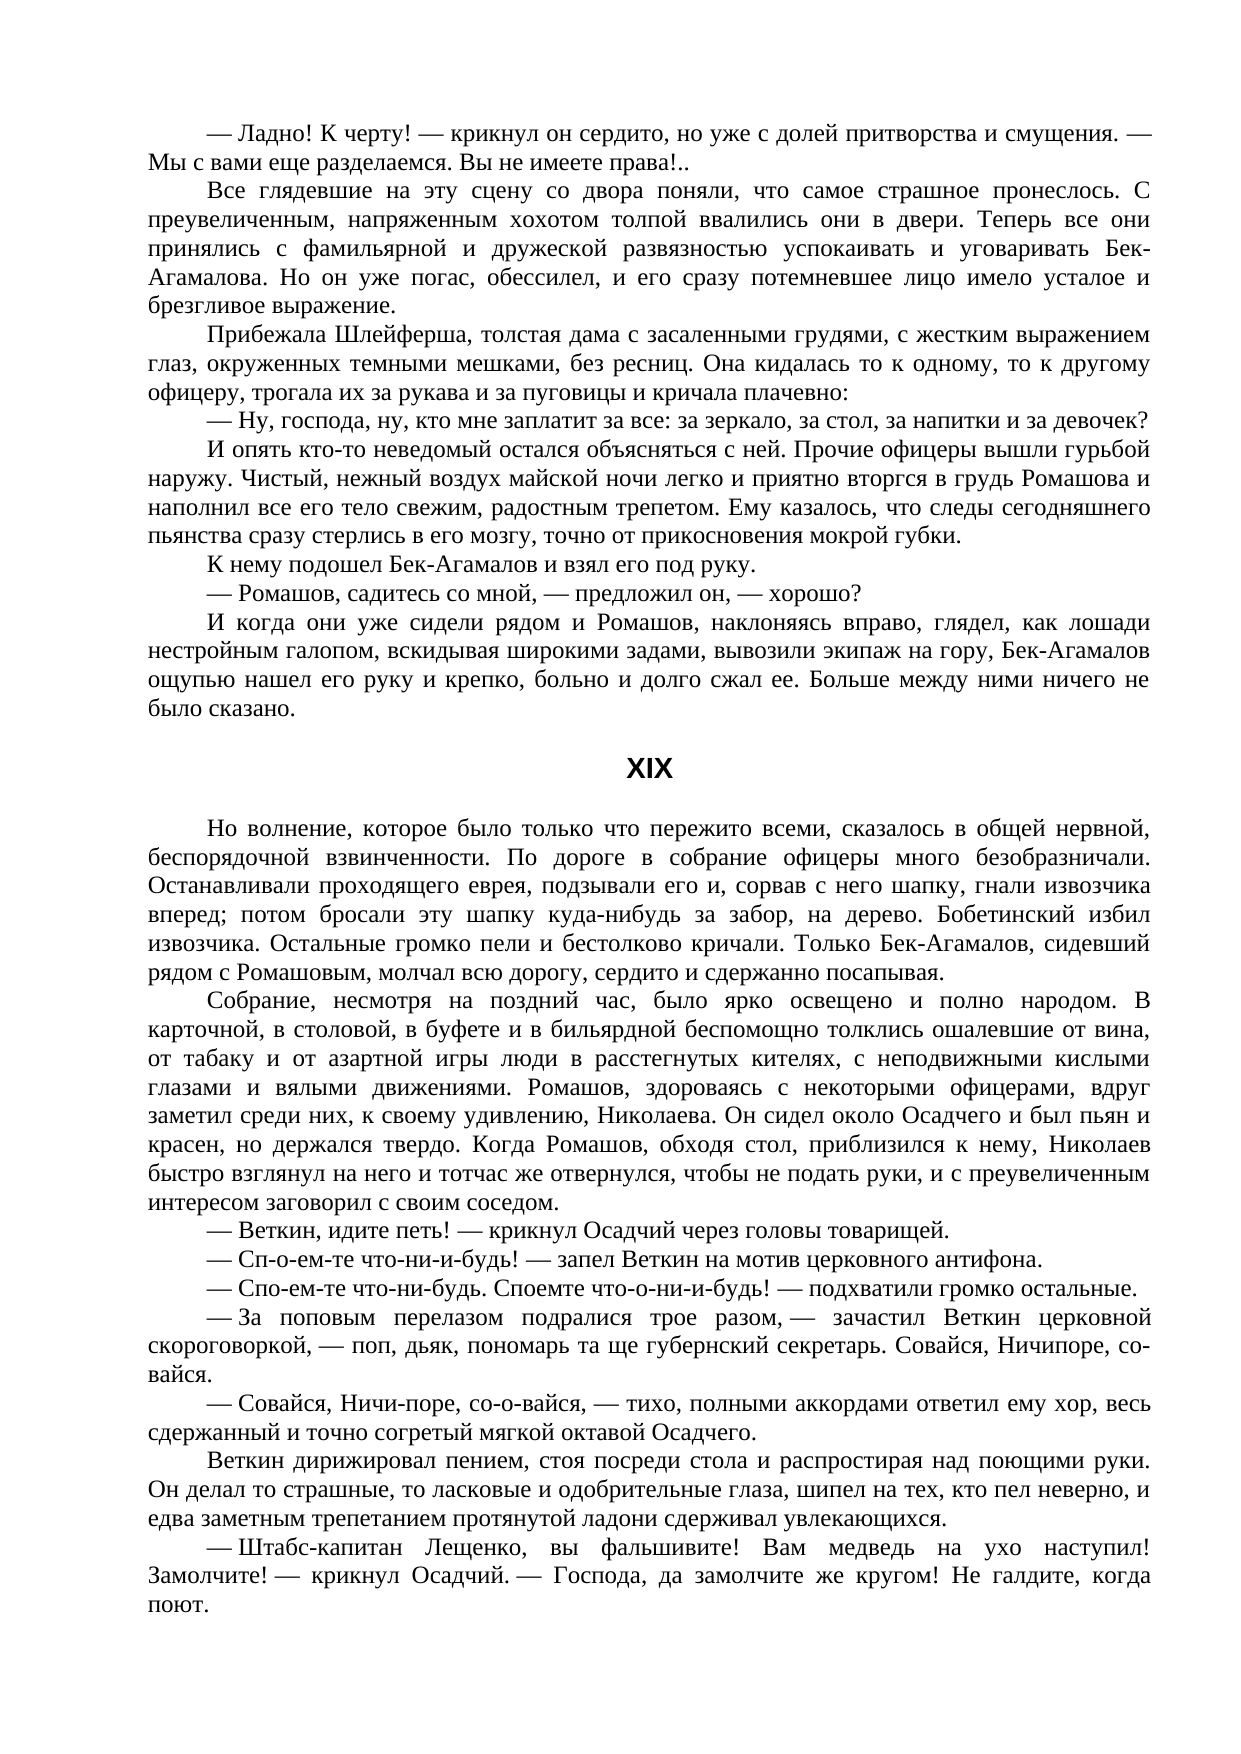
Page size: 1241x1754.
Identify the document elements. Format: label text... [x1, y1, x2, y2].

text Но волнение, которое было только что пережито всеми, сказалось в общей нервной, беспорядочной взвинченности. По дороге в собрание офицеры много безобразничали. Останавливали проходящего еврея, подзывали его и, сорвав с него шапку, гнали извозчика вперед; потом бросали эту шапку куда-нибудь за забор, на дерево. Бобетинский избил извозчика. Остальные громко пели и бестолково кричали. Только Бек-Агамалов, сидевший рядом с Ромашовым, молчал всю дорогу, сердито и сдержанно посапывая. [148, 813, 1152, 985]
text Прибежала Шлейферша, толстая дама с засаленными грудями, с жестким выражением глаз, окруженных темными мешками, без ресниц. Она кидалась то к одному, то к другому офицеру, трогала их за рукава и за пуговицы и кричала плачевно: [148, 319, 1152, 406]
text И когда они уже сидели рядом и Ромашов, наклоняясь вправо, глядел, как лошади нестройным галопом, вскидывая широкими задами, вывозили экипаж на гору, Бек-Агамалов ощупью нашел его руку и крепко, больно и долго сжал ее. Больше между ними ничего не было сказано. [148, 607, 1152, 722]
text — Веткин, идите петь! — крикнул Осадчий через головы товарищей. [148, 1215, 1152, 1244]
text — Ромашов, садитесь со мной, — предложил он, — хорошо? [148, 578, 1152, 607]
text — Спо-ем-те что-ни-будь. Споемте что-о-ни-и-будь! — подхватили громко остальные. [148, 1273, 1152, 1302]
text — Сп-о-ем-те что-ни-и-будь! — запел Веткин на мотив церковного антифона. [148, 1244, 1152, 1273]
text Все глядевшие на эту сцену со двора поняли, что самое страшное пронеслось. С преувеличенным, напряженным хохотом толпой ввалились они в двери. Теперь все они принялись с фамильярной и дружеской развязностью успокаивать и уговаривать Бек-Агамалова. Но он уже погас, обессилел, и его сразу потемневшее лицо имело усталое и брезгливое выражение. [148, 176, 1152, 319]
text — Ладно! К черту! — крикнул он сердито, но уже с долей притворства и смущения. — Мы с вами еще разделаемся. Вы не имеете права!.. [148, 118, 1152, 176]
text К нему подошел Бек-Агамалов и взял его под руку. [148, 549, 1152, 578]
text — Штабс-капитан Лещенко, вы фальшивите! Вам медведь на ухо наступил! Замолчите! — крикнул Осадчий. — Господа, да замолчите же кругом! Не галдите, когда поют. [148, 1532, 1152, 1618]
text Веткин дирижировал пением, стоя посреди стола и распростирая над поющими руки. Он делал то страшные, то ласковые и одобрительные глаза, шипел на тех, кто пел неверно, и едва заметным трепетанием протянутой ладони сдерживал увлекающихся. [148, 1445, 1152, 1532]
text И опять кто-то неведомый остался объясняться с ней. Прочие офицеры вышли гурьбой наружу. Чистый, нежный воздух майской ночи легко и приятно вторгся в грудь Ромашова и наполнил все его тело свежим, радостным трепетом. Ему казалось, что следы сегодняшнего пьянства сразу стерлись в его мозгу, точно от прикосновения мокрой губки. [148, 434, 1152, 549]
subtitle XIX [148, 751, 1152, 784]
text — Ну, господа, ну, кто мне заплатит за все: за зеркало, за стол, за напитки и за девочек? [148, 406, 1152, 434]
text — Совайся, Ничи-поре, со-о-вайся, — тихо, полными аккордами ответил ему хор, весь сдержанный и точно согретый мягкой октавой Осадчего. [148, 1388, 1152, 1445]
text Собрание, несмотря на поздний час, было ярко освещено и полно народом. В карточной, в столовой, в буфете и в бильярдной беспомощно толклись ошалевшие от вина, от табаку и от азартной игры люди в расстегнутых кителях, с неподвижными кислыми глазами и вялыми движениями. Ромашов, здороваясь с некоторыми офицерами, вдруг заметил среди них, к своему удивлению, Николаева. Он сидел около Осадчего и был пьян и красен, но держался твердо. Когда Ромашов, обходя стол, приблизился к нему, Николаев быстро взглянул на него и тотчас же отвернулся, чтобы не подать руки, и с преувеличенным интересом заговорил с своим соседом. [148, 985, 1152, 1215]
text — За поповым перелазом подралися трое разом, — зачастил Веткин церковной скороговоркой, — поп, дьяк, пономарь та ще губернский секретарь. Совайся, Ничипоре, со-вайся. [148, 1302, 1152, 1388]
